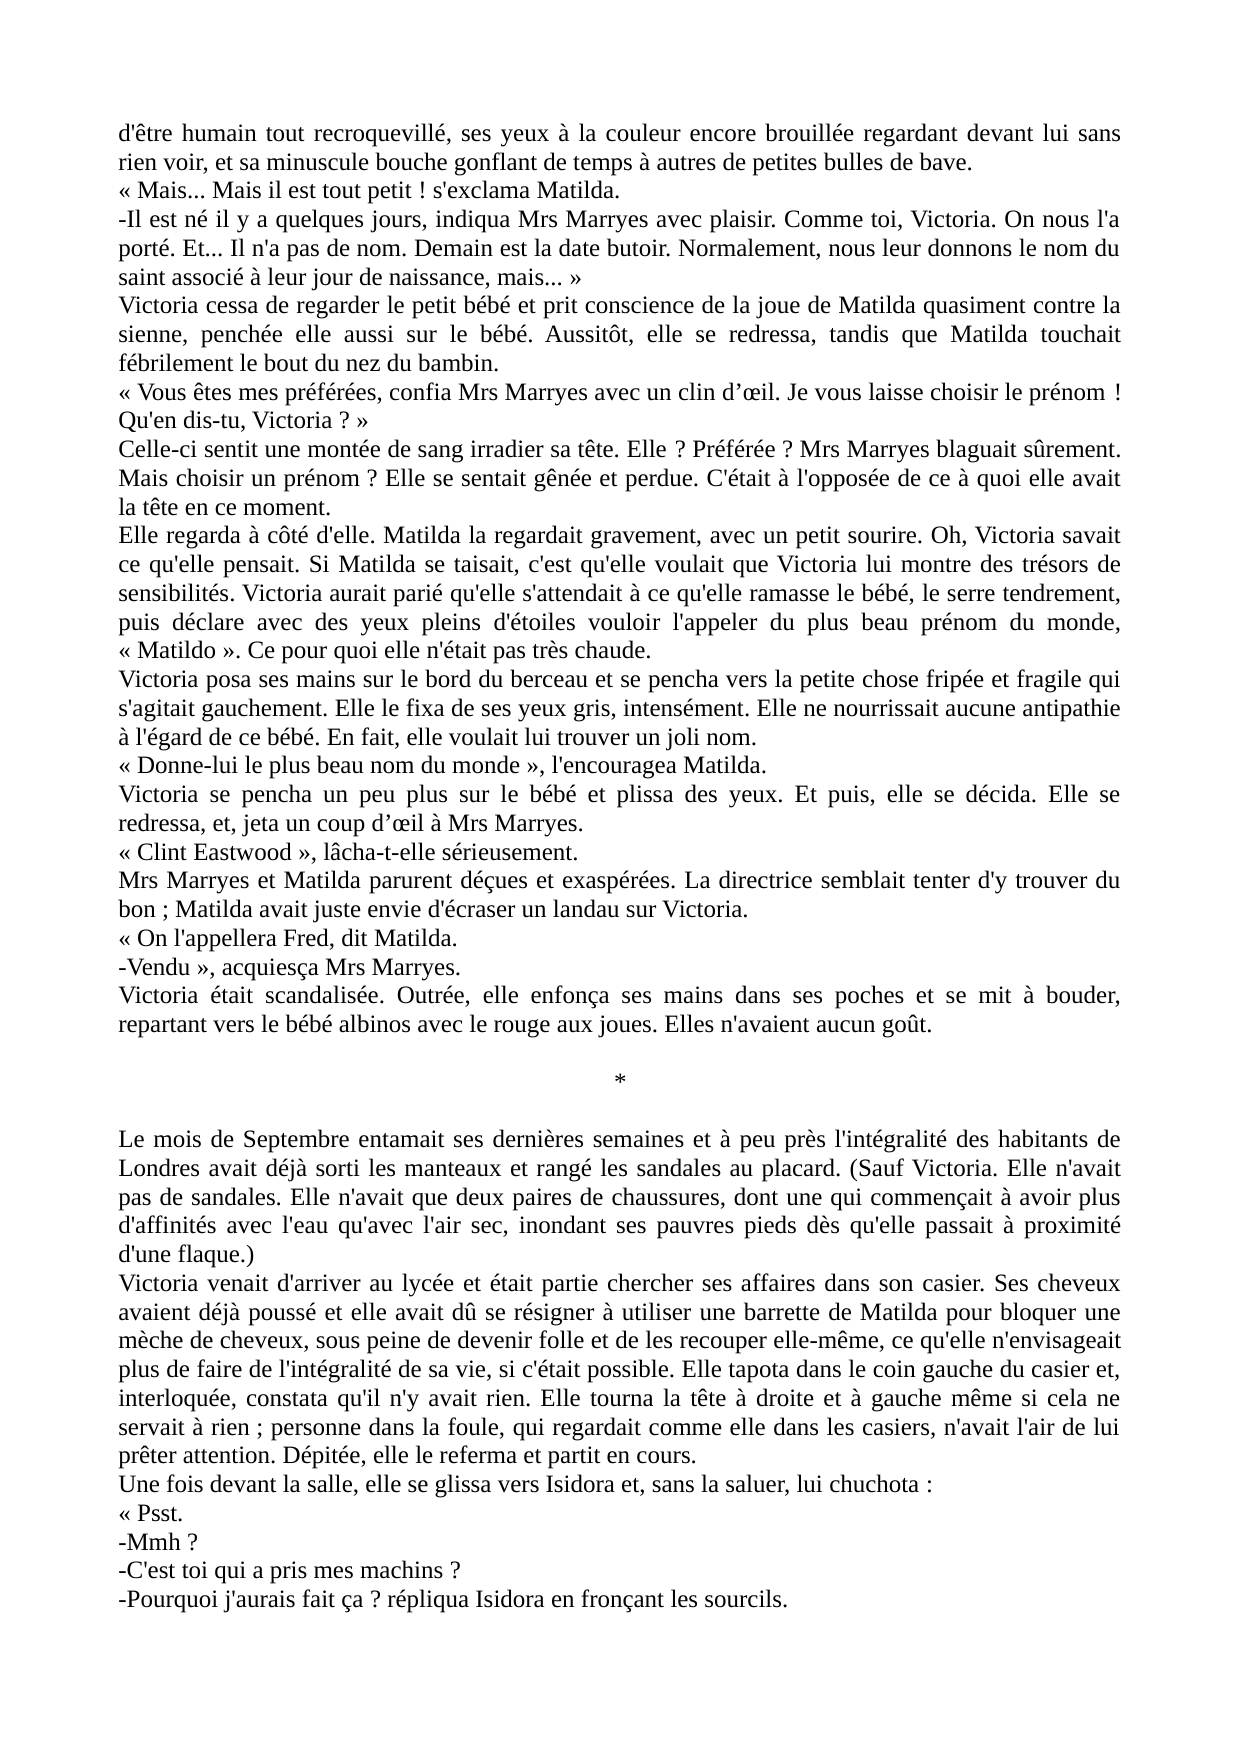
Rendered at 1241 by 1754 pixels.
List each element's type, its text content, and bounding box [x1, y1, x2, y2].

text -Pourquoi j'aurais fait ça ? répliqua Isidora en fronçant les sourcils. [118, 1584, 1122, 1613]
text Elle regarda à côté d'elle. Matilda la regardait gravement, avec un petit sourire. Oh, Victoria savait ce qu'elle pensait. Si Matilda se taisait, c'est qu'elle voulait que Victoria lui montre des trésors de sensibilités. Victoria aurait parié qu'elle s'attendait à ce qu'elle ramasse le bébé, le serre tendrement, puis déclare avec des yeux pleins d'étoiles vouloir l'appeler du plus beau prénom du monde, « Matildo ». Ce pour quoi elle n'était pas très chaude. [118, 521, 1122, 664]
text Le mois de Septembre entamait ses dernières semaines et à peu près l'intégralité des habitants de Londres avait déjà sorti les manteaux et rangé les sandales au placard. (Sauf Victoria. Elle n'avait pas de sandales. Elle n'avait que deux paires de chaussures, dont une qui commençait à avoir plus d'affinités avec l'eau qu'avec l'air sec, inondant ses pauvres pieds dès qu'elle passait à proximité d'une flaque.) [118, 1124, 1122, 1268]
text * [118, 1067, 1122, 1096]
text -Vendu », acquiesça Mrs Marryes. [118, 952, 1122, 981]
text « Psst. [118, 1498, 1122, 1527]
text Celle-ci sentit une montée de sang irradier sa tête. Elle ? Préférée ? Mrs Marryes blaguait sûrement. Mais choisir un prénom ? Elle se sentait gênée et perdue. C'était à l'opposée de ce à quoi elle avait la tête en ce moment. [118, 434, 1122, 521]
text « On l'appellera Fred, dit Matilda. [118, 923, 1122, 952]
text Victoria était scandalisée. Outrée, elle enfonça ses mains dans ses poches et se mit à bouder, repartant vers le bébé albinos avec le rouge aux joues. Elles n'avaient aucun goût. [118, 981, 1122, 1038]
text -Mmh ? [118, 1527, 1122, 1556]
text d'être humain tout recroquevillé, ses yeux à la couleur encore brouillée regardant devant lui sans rien voir, et sa minuscule bouche gonflant de temps à autres de petites bulles de bave. [118, 118, 1122, 176]
text -C'est toi qui a pris mes machins ? [118, 1556, 1122, 1584]
text « Donne-lui le plus beau nom du monde », l'encouragea Matilda. [118, 751, 1122, 779]
text Mrs Marryes et Matilda parurent déçues et exaspérées. La directrice semblait tenter d'y trouver du bon ; Matilda avait juste envie d'écraser un landau sur Victoria. [118, 866, 1122, 923]
text « Clint Eastwood », lâcha-t-elle sérieusement. [118, 837, 1122, 866]
text « Vous êtes mes préférées, confia Mrs Marryes avec un clin d’œil. Je vous laisse choisir le prénom ! Qu'en dis-tu, Victoria ? » [118, 377, 1122, 434]
text Victoria se pencha un peu plus sur le bébé et plissa des yeux. Et puis, elle se décida. Elle se redressa, et, jeta un coup d’œil à Mrs Marryes. [118, 779, 1122, 837]
text « Mais... Mais il est tout petit ! s'exclama Matilda. [118, 176, 1122, 204]
text Une fois devant la salle, elle se glissa vers Isidora et, sans la saluer, lui chuchota : [118, 1469, 1122, 1498]
text Victoria cessa de regarder le petit bébé et prit conscience de la joue de Matilda quasiment contre la sienne, penchée elle aussi sur le bébé. Aussitôt, elle se redressa, tandis que Matilda touchait fébrilement le bout du nez du bambin. [118, 291, 1122, 377]
text -Il est né il y a quelques jours, indiqua Mrs Marryes avec plaisir. Comme toi, Victoria. On nous l'a porté. Et... Il n'a pas de nom. Demain est la date butoir. Normalement, nous leur donnons le nom du saint associé à leur jour de naissance, mais... » [118, 204, 1122, 291]
text Victoria posa ses mains sur le bord du berceau et se pencha vers la petite chose fripée et fragile qui s'agitait gauchement. Elle le fixa de ses yeux gris, intensément. Elle ne nourrissait aucune antipathie à l'égard de ce bébé. En fait, elle voulait lui trouver un joli nom. [118, 664, 1122, 751]
text Victoria venait d'arriver au lycée et était partie chercher ses affaires dans son casier. Ses cheveux avaient déjà poussé et elle avait dû se résigner à utiliser une barrette de Matilda pour bloquer une mèche de cheveux, sous peine de devenir folle et de les recouper elle-même, ce qu'elle n'envisageait plus de faire de l'intégralité de sa vie, si c'était possible. Elle tapota dans le coin gauche du casier et, interloquée, constata qu'il n'y avait rien. Elle tourna la tête à droite et à gauche même si cela ne servait à rien ; personne dans la foule, qui regardait comme elle dans les casiers, n'avait l'air de lui prêter attention. Dépitée, elle le referma et partit en cours. [118, 1268, 1122, 1469]
